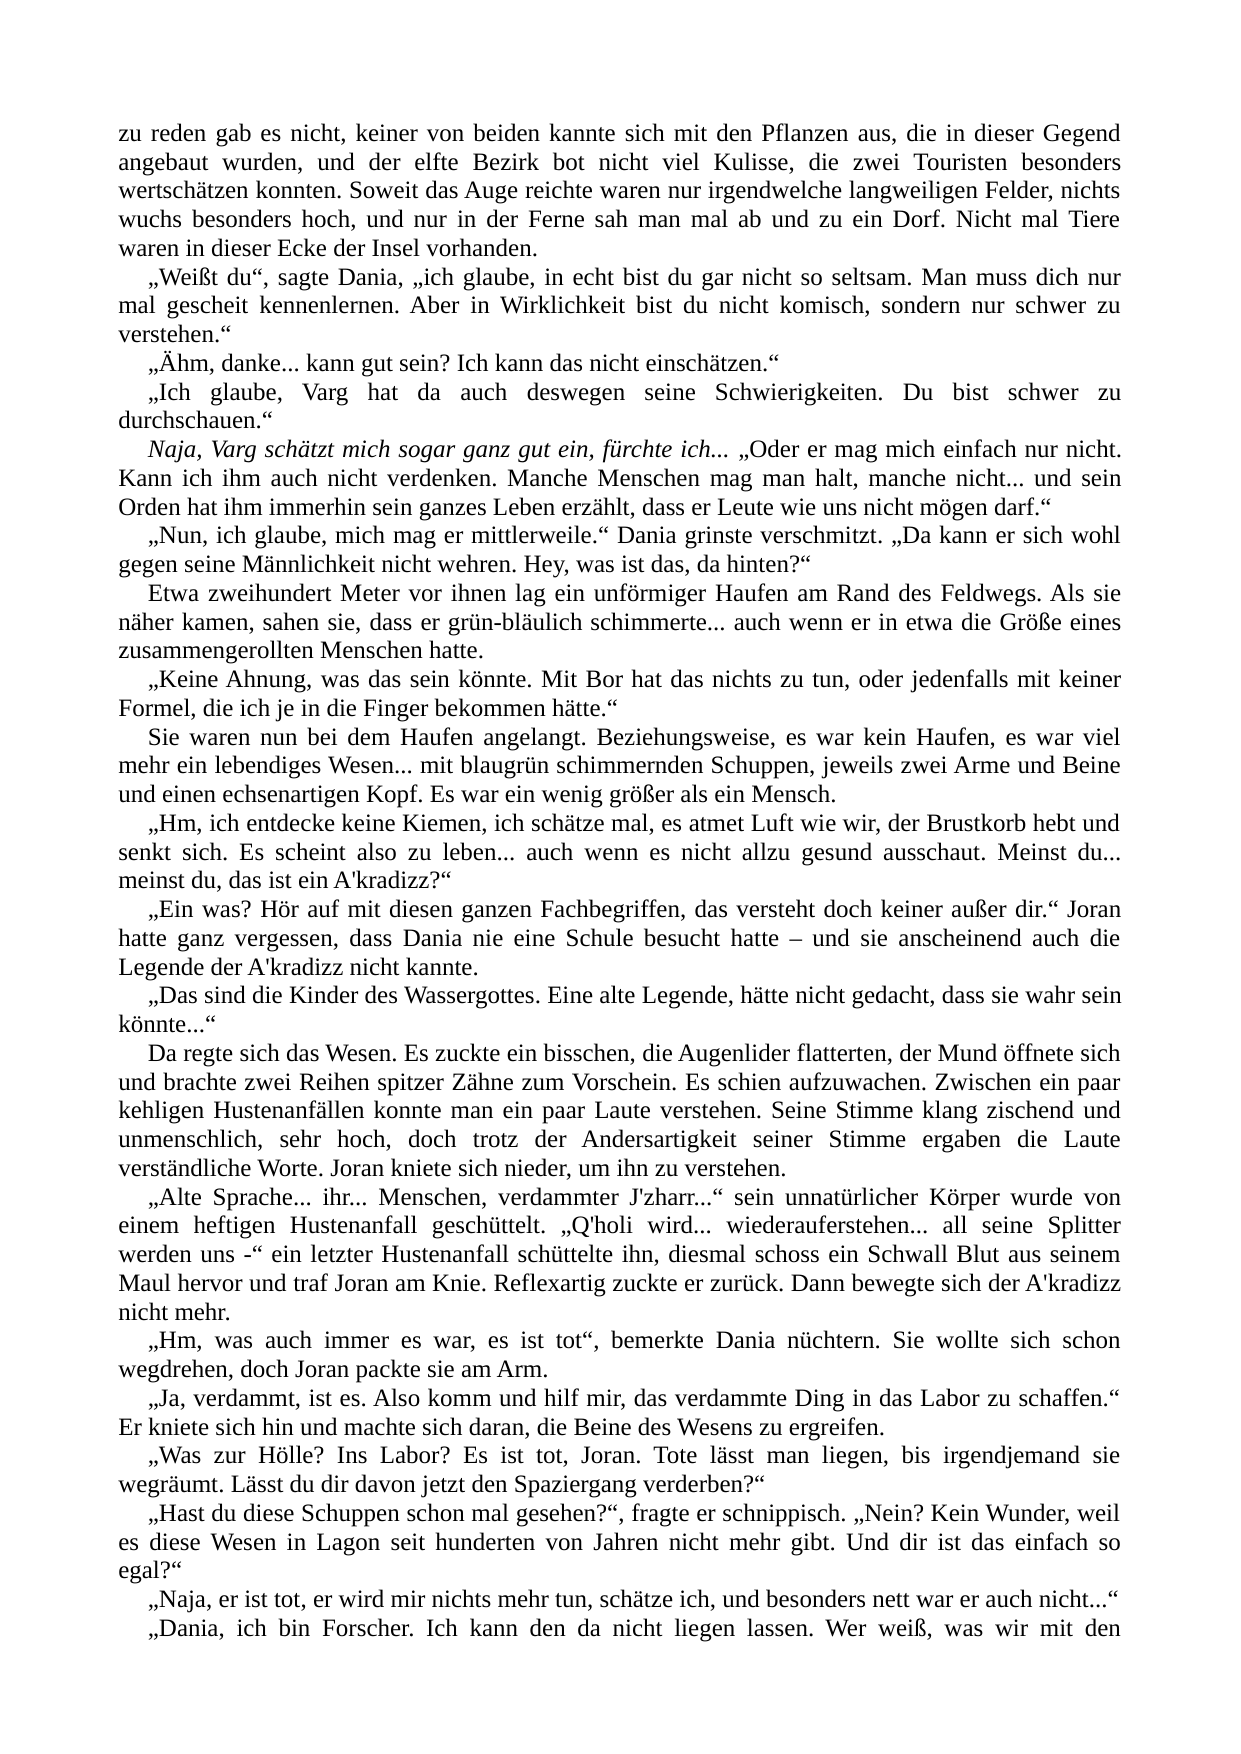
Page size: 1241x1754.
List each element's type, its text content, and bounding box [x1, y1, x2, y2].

text zu reden gab es nicht, keiner von beiden kannte sich mit den Pflanzen aus, die in dieser Gegend angebaut wurden, und der elfte Bezirk bot nicht viel Kulisse, die zwei Touristen besonders wertschätzen konnten. Soweit das Auge reichte waren nur irgendwelche langweiligen Felder, nichts wuchs besonders hoch, und nur in der Ferne sah man mal ab und zu ein Dorf. Nicht mal Tiere waren in dieser Ecke der Insel vorhanden. [118, 118, 1122, 262]
text „Keine Ahnung, was das sein könnte. Mit Bor hat das nichts zu tun, oder jedenfalls mit keiner Formel, die ich je in die Finger bekommen hätte.“ [118, 664, 1122, 722]
text „Ein was? Hör auf mit diesen ganzen Fachbegriffen, das versteht doch keiner außer dir.“ Joran hatte ganz vergessen, dass Dania nie eine Schule besucht hatte – und sie anscheinend auch die Legende der A'kradizz nicht kannte. [118, 894, 1122, 981]
text „Ähm, danke... kann gut sein? Ich kann das nicht einschätzen.“ [118, 348, 1122, 377]
text Da regte sich das Wesen. Es zuckte ein bisschen, die Augenlider flatterten, der Mund öffnete sich und brachte zwei Reihen spitzer Zähne zum Vorschein. Es schien aufzuwachen. Zwischen ein paar kehligen Hustenanfällen konnte man ein paar Laute verstehen. Seine Stimme klang zischend und unmenschlich, sehr hoch, doch trotz der Andersartigkeit seiner Stimme ergaben die Laute verständliche Worte. Joran kniete sich nieder, um ihn zu verstehen. [118, 1038, 1122, 1182]
text „Das sind die Kinder des Wassergottes. Eine alte Legende, hätte nicht gedacht, dass sie wahr sein könnte...“ [118, 981, 1122, 1038]
text „Nun, ich glaube, mich mag er mittlerweile.“ Dania grinste verschmitzt. „Da kann er sich wohl gegen seine Männlichkeit nicht wehren. Hey, was ist das, da hinten?“ [118, 521, 1122, 578]
text Etwa zweihundert Meter vor ihnen lag ein unförmiger Haufen am Rand des Feldwegs. Als sie näher kamen, sahen sie, dass er grün-bläulich schimmerte... auch wenn er in etwa die Größe eines zusammengerollten Menschen hatte. [118, 578, 1122, 664]
text „Weißt du“, sagte Dania, „ich glaube, in echt bist du gar nicht so seltsam. Man muss dich nur mal gescheit kennenlernen. Aber in Wirklichkeit bist du nicht komisch, sondern nur schwer zu verstehen.“ [118, 262, 1122, 348]
text „Was zur Hölle? Ins Labor? Es ist tot, Joran. Tote lässt man liegen, bis irgendjemand sie wegräumt. Lässt du dir davon jetzt den Spaziergang verderben?“ [118, 1441, 1122, 1498]
text Naja, Varg schätzt mich sogar ganz gut ein, fürchte ich... „Oder er mag mich einfach nur nicht. Kann ich ihm auch nicht verdenken. Manche Menschen mag man halt, manche nicht... und sein Orden hat ihm immerhin sein ganzes Leben erzählt, dass er Leute wie uns nicht mögen darf.“ [118, 434, 1122, 521]
text Sie waren nun bei dem Haufen angelangt. Beziehungsweise, es war kein Haufen, es war viel mehr ein lebendiges Wesen... mit blaugrün schimmernden Schuppen, jeweils zwei Arme und Beine und einen echsenartigen Kopf. Es war ein wenig größer als ein Mensch. [118, 722, 1122, 808]
text „Naja, er ist tot, er wird mir nichts mehr tun, schätze ich, und besonders nett war er auch nicht...“ [118, 1584, 1122, 1613]
text „Ja, verdammt, ist es. Also komm und hilf mir, das verdammte Ding in das Labor zu schaffen.“ Er kniete sich hin und machte sich daran, die Beine des Wesens zu ergreifen. [118, 1383, 1122, 1441]
text „Ich glaube, Varg hat da auch deswegen seine Schwierigkeiten. Du bist schwer zu durchschauen.“ [118, 377, 1122, 434]
text „Alte Sprache... ihr... Menschen, verdammter J'zharr...“ sein unnatürlicher Körper wurde von einem heftigen Hustenanfall geschüttelt. „Q'holi wird... wiederauferstehen... all seine Splitter werden uns -“ ein letzter Hustenanfall schüttelte ihn, diesmal schoss ein Schwall Blut aus seinem Maul hervor und traf Joran am Knie. Reflexartig zuckte er zurück. Dann bewegte sich der A'kradizz nicht mehr. [118, 1182, 1122, 1326]
text „Hast du diese Schuppen schon mal gesehen?“, fragte er schnippisch. „Nein? Kein Wunder, weil es diese Wesen in Lagon seit hunderten von Jahren nicht mehr gibt. Und dir ist das einfach so egal?“ [118, 1498, 1122, 1584]
text „Hm, ich entdecke keine Kiemen, ich schätze mal, es atmet Luft wie wir, der Brustkorb hebt und senkt sich. Es scheint also zu leben... auch wenn es nicht allzu gesund ausschaut. Meinst du... meinst du, das ist ein A'kradizz?“ [118, 808, 1122, 894]
text „Dania, ich bin Forscher. Ich kann den da nicht liegen lassen. Wer weiß, was wir mit den [118, 1613, 1122, 1642]
text „Hm, was auch immer es war, es ist tot“, bemerkte Dania nüchtern. Sie wollte sich schon wegdrehen, doch Joran packte sie am Arm. [118, 1326, 1122, 1383]
